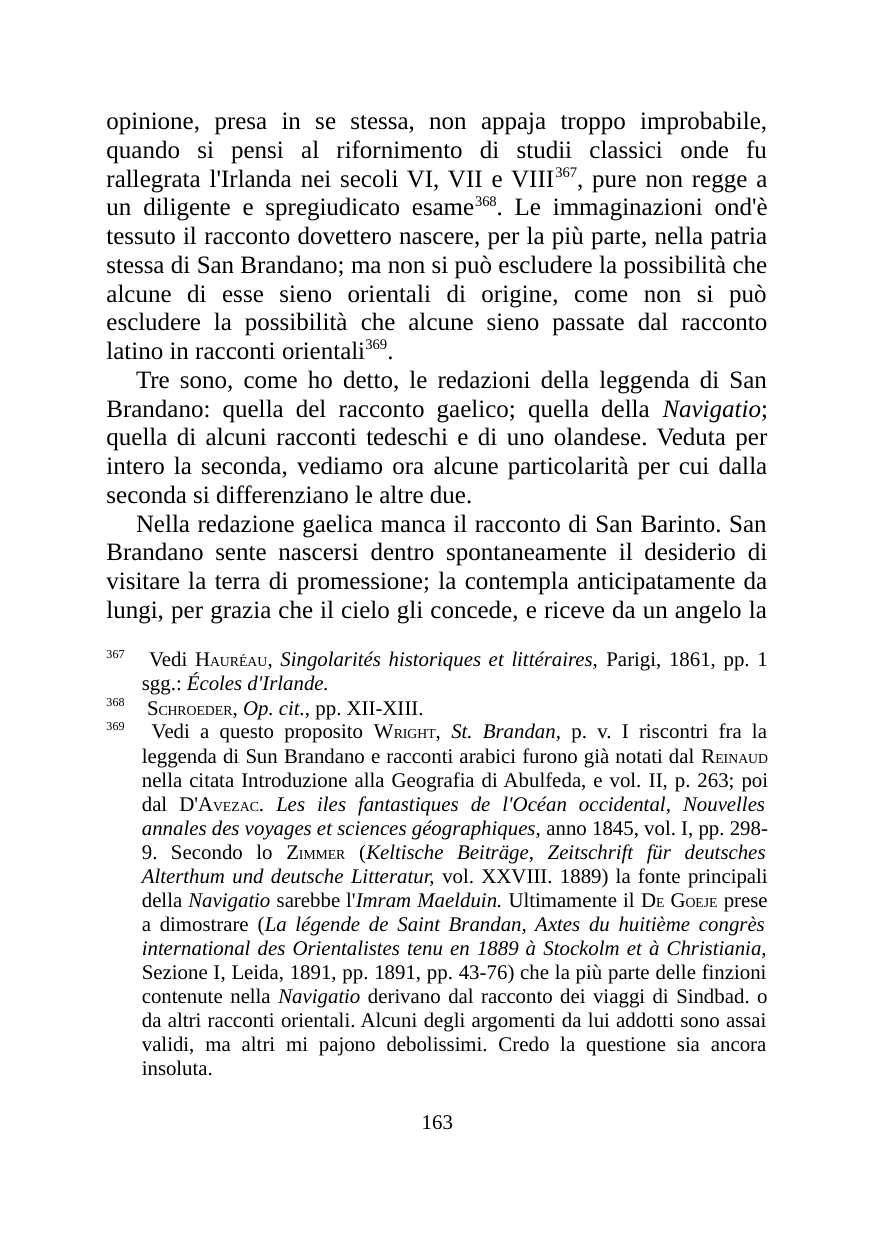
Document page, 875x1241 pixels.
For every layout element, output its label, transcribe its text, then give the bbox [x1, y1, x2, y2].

text Vedi Hauréau, Singolarités historiques et littéraires, Parigi, 1861, pp. 1 sgg.: Écoles d'Irlande. [106, 647, 768, 695]
text Schroeder, Op. cit., pp. XII-XIII. [106, 695, 768, 719]
text opinione, presa in se stessa, non appaja troppo improbabile, quando si pensi al rifornimento di studii classici onde fu rallegrata l'Irlanda nei secoli VI, VII e VIII, pure non regge a un diligente e spregiudicato esame. Le immaginazioni ond'è tessuto il racconto dovettero nascere, per la più parte, nella patria stessa di San Brandano; ma non si può escludere la possibilità che alcune di esse sieno orientali di origine, come non si può escludere la possibilità che alcune sieno passate dal racconto latino in racconti orientali. [106, 106, 768, 365]
text Tre sono, come ho detto, le redazioni della leggenda di San Brandano: quella del racconto gaelico; quella della Navigatio; quella di alcuni racconti tedeschi e di uno olandese. Veduta per intero la seconda, vediamo ora alcune particolarità per cui dalla seconda si differenziano le altre due. [106, 365, 768, 509]
text Vedi a questo proposito Wright, St. Brandan, p. v. I riscontri fra la leggenda di Sun Brandano e racconti arabici furono già notati dal Reinaud nella citata Introduzione alla Geografia di Abulfeda, e vol. II, p. 263; poi dal D'Avezac. Les iles fantastiques de l'Océan occidental, Nouvelles annales des voyages et sciences géographiques, anno 1845, vol. I, pp. 298-9. Secondo lo Zimmer (Keltische Beiträge, Zeitschrift für deutsches Alterthum und deutsche Litteratur, vol. XXVIII. 1889) la fonte principali della Navigatio sarebbe l'Imram Maelduin. Ultimamente il De Goeje prese a dimostrare (La légende de Saint Brandan, Axtes du huitième congrès international des Orientalistes tenu en 1889 à Stockolm et à Christiania, Sezione I, Leida, 1891, pp. 1891, pp. 43-76) che la più parte delle finzioni contenute nella Navigatio derivano dal racconto dei viaggi di Sindbad. o da altri racconti orientali. Alcuni degli argomenti da lui addotti sono assai validi, ma altri mi pajono debolissimi. Credo la questione sia ancora insoluta. [106, 719, 768, 1080]
text Nella redazione gaelica manca il racconto di San Barinto. San Brandano sente nascersi dentro spontaneamente il desiderio di visitare la terra di promessione; la contempla anticipatamente da lungi, per grazia che il cielo gli concede, e riceve da un angelo la [106, 509, 768, 624]
